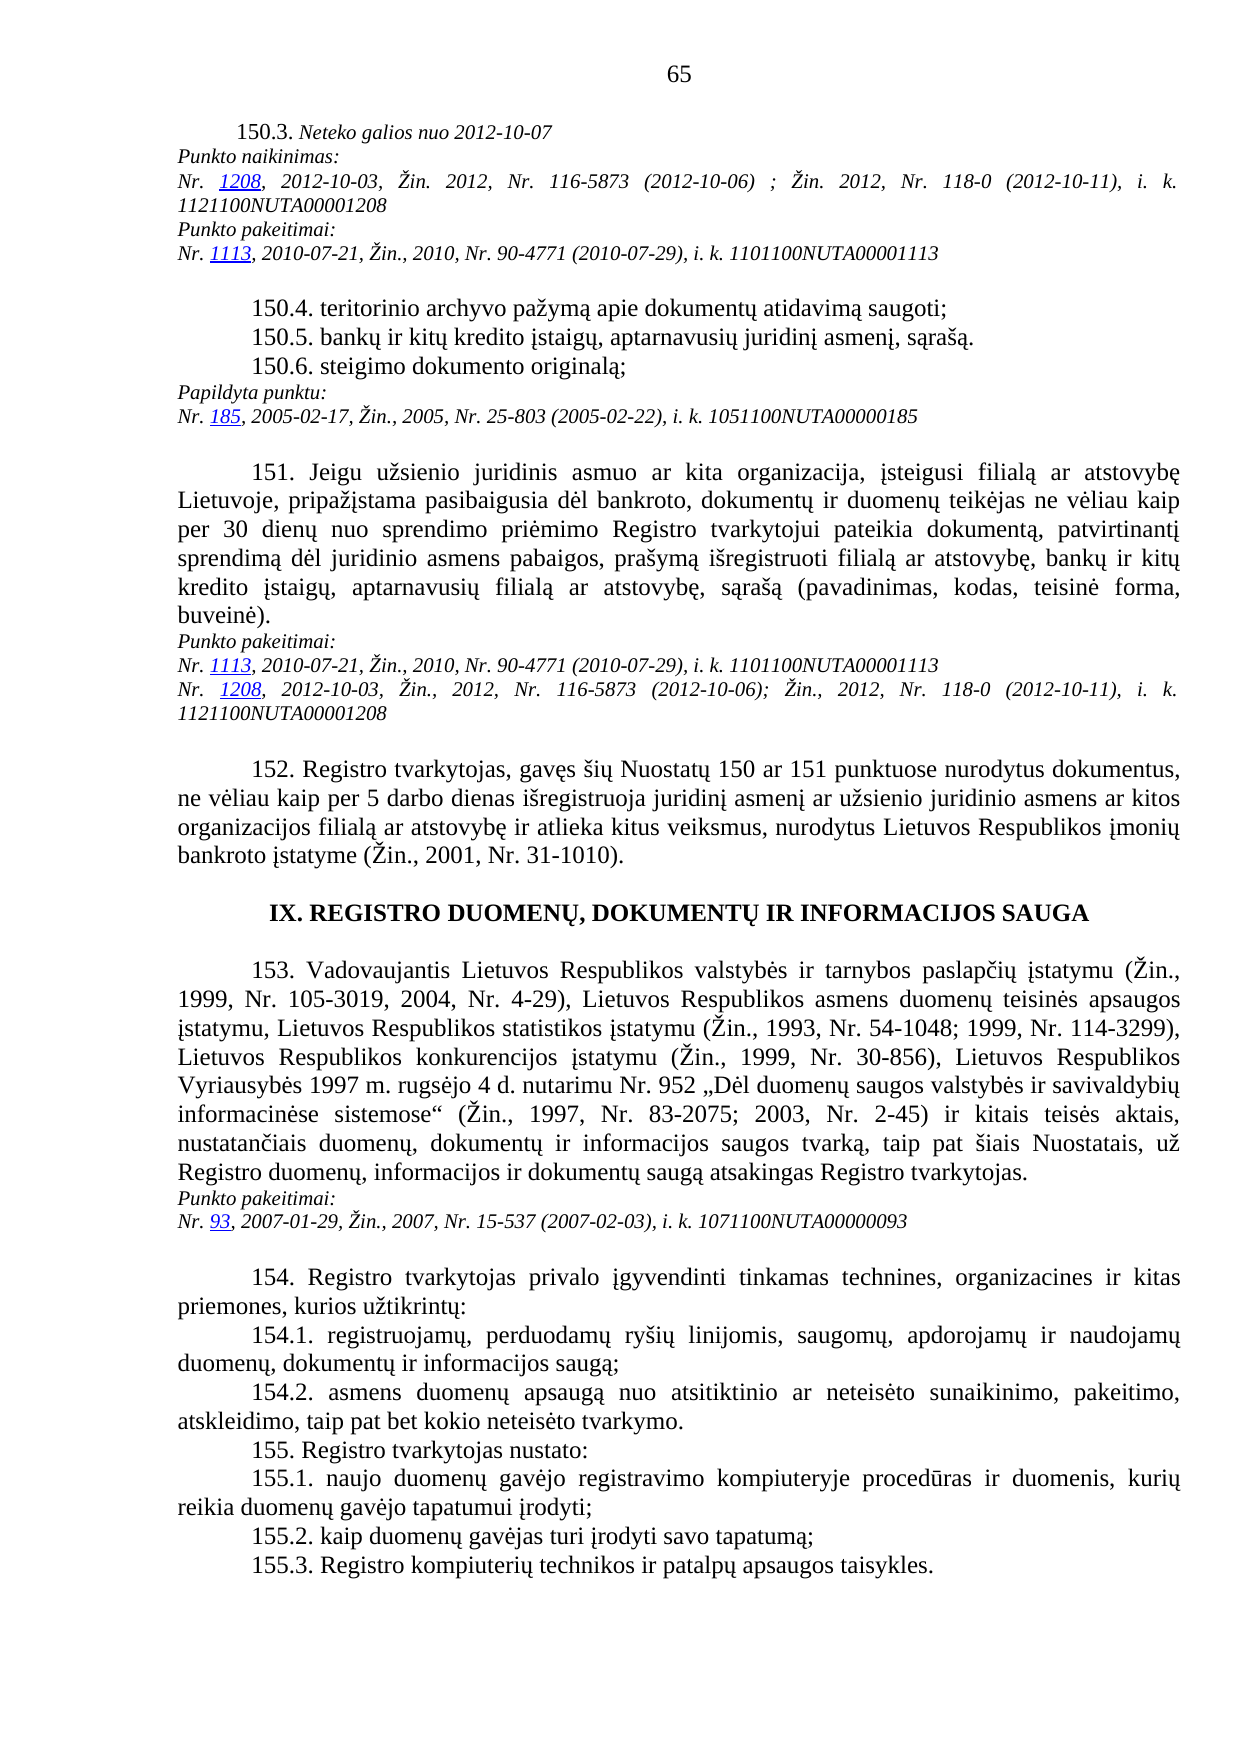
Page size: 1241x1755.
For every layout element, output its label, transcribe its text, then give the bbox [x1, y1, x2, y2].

text 150.4. teritorinio archyvo pažymą apie dokumentų atidavimą saugoti; [177, 293, 1181, 322]
text Punkto pakeitimai: [177, 1185, 1181, 1209]
text Punkto pakeitimai: [177, 629, 1181, 653]
text IX. REGISTRO DUOMENŲ, DOKUMENTŲ IR INFORMACIJOS SAUGA [177, 898, 1181, 927]
text Punkto pakeitimai: [177, 217, 1181, 241]
text 150.5. bankų ir kitų kredito įstaigų, aptarnavusių juridinį asmenį, sąrašą. [177, 322, 1181, 351]
text 154.1. registruojamų, perduodamų ryšių linijomis, saugomų, apdorojamų ir naudojamų duomenų, dokumentų ir informacijos saugą; [177, 1320, 1181, 1377]
text 150.6. steigimo dokumento originalą; [177, 351, 1181, 380]
text 154.2. asmens duomenų apsaugą nuo atsitiktinio ar neteisėto sunaikinimo, pakeitimo, atskleidimo, taip pat bet kokio neteisėto tvarkymo. [177, 1377, 1181, 1435]
text Nr. 1113, 2010-07-21, Žin., 2010, Nr. 90-4771 (2010-07-29), i. k. 1101100NUTA00001113 [177, 241, 1181, 265]
text 155.2. kaip duomenų gavėjas turi įrodyti savo tapatumą; [177, 1521, 1181, 1550]
text Nr. 1113, 2010-07-21, Žin., 2010, Nr. 90-4771 (2010-07-29), i. k. 1101100NUTA00001113 [177, 653, 1181, 677]
text Nr. 1208, 2012-10-03, Žin. 2012, Nr. 116-5873 (2012-10-06) ; Žin. 2012, Nr. 118-0 (2012-10-11), i. k. 1121100NUTA00001208 [177, 168, 1181, 217]
text 154. Registro tvarkytojas privalo įgyvendinti tinkamas technines, organizacines ir kitas priemones, kurios užtikrintų: [177, 1262, 1181, 1320]
text Nr. 93, 2007-01-29, Žin., 2007, Nr. 15-537 (2007-02-03), i. k. 1071100NUTA00000093 [177, 1209, 1181, 1233]
text 153. Vadovaujantis Lietuvos Respublikos valstybės ir tarnybos paslapčių įstatymu (Žin., 1999, Nr. 105-3019, 2004, Nr. 4-29), Lietuvos Respublikos asmens duomenų teisinės apsaugos įstatymu, Lietuvos Respublikos statistikos įstatymu (Žin., 1993, Nr. 54-1048; 1999, Nr. 114-3299), Lietuvos Respublikos konkurencijos įstatymu (Žin., 1999, Nr. 30-856), Lietuvos Respublikos Vyriausybės 1997 m. rugsėjo 4 d. nutarimu Nr. 952 „Dėl duomenų saugos valstybės ir savivaldybių informacinėse sistemose“ (Žin., 1997, Nr. 83-2075; 2003, Nr. 2-45) ir kitais teisės aktais, nustatančiais duomenų, dokumentų ir informacijos saugos tvarką, taip pat šiais Nuostatais, už Registro duomenų, informacijos ir dokumentų saugą atsakingas Registro tvarkytojas. [177, 955, 1181, 1185]
text 155. Registro tvarkytojas nustato: [177, 1435, 1181, 1463]
text 150.3. Neteko galios nuo 2012-10-07 [177, 118, 1181, 144]
text Papildyta punktu: [177, 380, 1181, 404]
text Nr. 1208, 2012-10-03, Žin., 2012, Nr. 116-5873 (2012-10-06); Žin., 2012, Nr. 118-0 (2012-10-11), i. k. 1121100NUTA00001208 [177, 677, 1181, 725]
text Punkto naikinimas: [177, 144, 1181, 168]
text 155.3. Registro kompiuterių technikos ir patalpų apsaugos taisykles. [177, 1550, 1181, 1578]
text 152. Registro tvarkytojas, gavęs šių Nuostatų 150 ar 151 punktuose nurodytus dokumentus, ne vėliau kaip per 5 darbo dienas išregistruoja juridinį asmenį ar užsienio juridinio asmens ar kitos organizacijos filialą ar atstovybę ir atlieka kitus veiksmus, nurodytus Lietuvos Respublikos įmonių bankroto įstatyme (Žin., 2001, Nr. 31-1010). [177, 754, 1181, 869]
text 155.1. naujo duomenų gavėjo registravimo kompiuteryje procedūras ir duomenis, kurių reikia duomenų gavėjo tapatumui įrodyti; [177, 1463, 1181, 1521]
text 151. Jeigu užsienio juridinis asmuo ar kita organizacija, įsteigusi filialą ar atstovybę Lietuvoje, pripažįstama pasibaigusia dėl bankroto, dokumentų ir duomenų teikėjas ne vėliau kaip per 30 dienų nuo sprendimo priėmimo Registro tvarkytojui pateikia dokumentą, patvirtinantį sprendimą dėl juridinio asmens pabaigos, prašymą išregistruoti filialą ar atstovybę, bankų ir kitų kredito įstaigų, aptarnavusių filialą ar atstovybę, sąrašą (pavadinimas, kodas, teisinė forma, buveinė). [177, 457, 1181, 629]
text Nr. 185, 2005-02-17, Žin., 2005, Nr. 25-803 (2005-02-22), i. k. 1051100NUTA00000185 [177, 404, 1181, 428]
